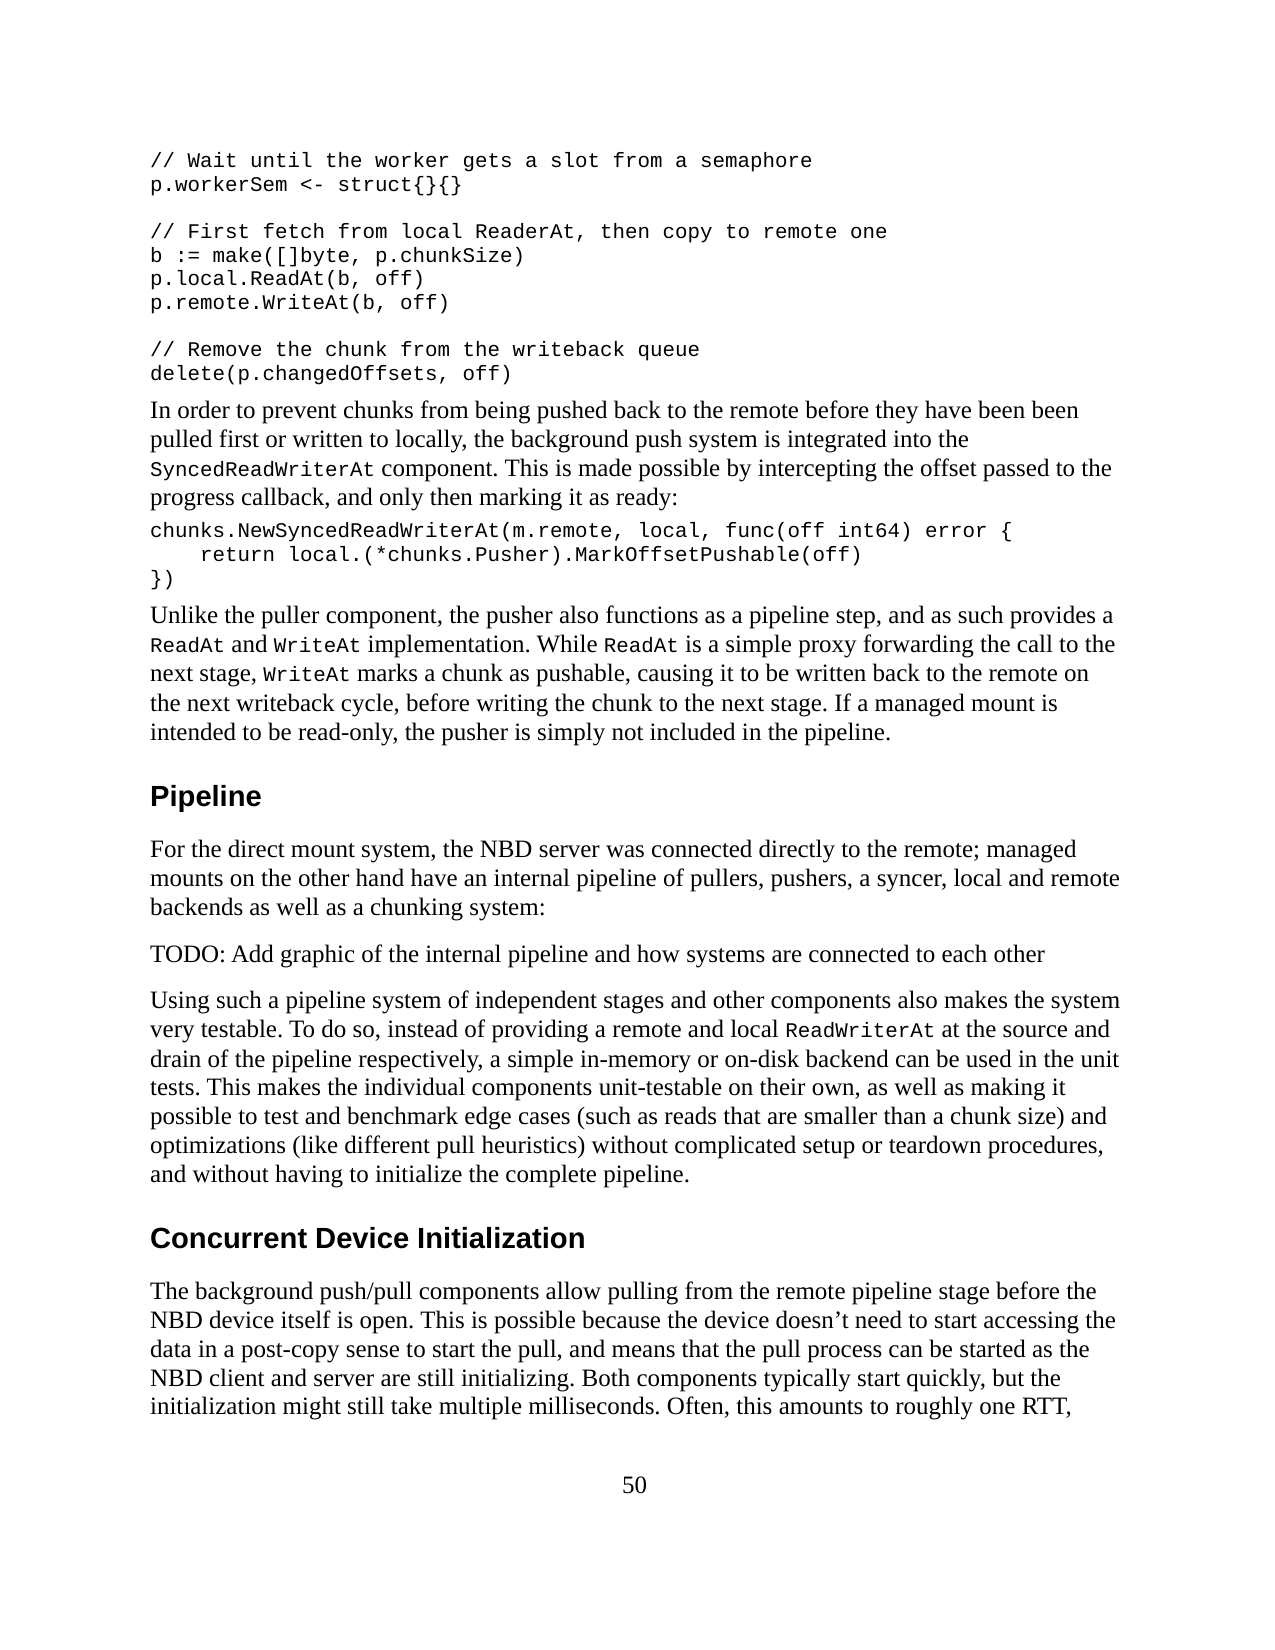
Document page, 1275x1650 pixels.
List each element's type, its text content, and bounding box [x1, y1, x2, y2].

text p.workerSem <- struct{}{} [150, 174, 1125, 197]
text // First fetch from local ReaderAt, then copy to remote one [150, 221, 1125, 244]
text In order to prevent chunks from being pushed back to the remote before they have been been pulled first or written to locally, the background push system is integrated into the SyncedReadWriterAt component. This is made possible by intercepting the offset passed to the progress callback, and only then marking it as ready: [150, 395, 1125, 511]
text For the direct mount system, the NBD server was connected directly to the remote; managed mounts on the other hand have an internal pipeline of pullers, pushers, a syncer, local and remote backends as well as a chunking system: [150, 834, 1125, 921]
text chunks.NewSyncedReadWriterAt(m.remote, local, func(off int64) error { [150, 520, 1125, 544]
subtitle Pipeline [150, 779, 1125, 813]
text Unlike the puller component, the pusher also functions as a pipeline step, and as such provides a ReadAt and WriteAt implementation. While ReadAt is a simple proxy forwarding the call to the next stage, WriteAt marks a chunk as pushable, causing it to be written back to the remote on the next writeback cycle, before writing the chunk to the next stage. If a managed mount is intended to be read-only, the pusher is simply not included in the pipeline. [150, 600, 1125, 746]
text p.remote.WriteAt(b, off) [150, 292, 1125, 316]
text Using such a pipeline system of independent stages and other components also makes the system very testable. To do so, instead of providing a remote and local ReadWriterAt at the source and drain of the pipeline respectively, a simple in-memory or on-disk backend can be used in the unit tests. This makes the individual components unit-testable on their own, as well as making it possible to test and benchmark edge cases (such as reads that are smaller than a chunk size) and optimizations (like different pull heuristics) without complicated setup or teardown procedures, and without having to initialize the complete pipeline. [150, 985, 1125, 1187]
text // Wait until the worker gets a slot from a semaphore [150, 150, 1125, 174]
subtitle Concurrent Device Initialization [150, 1221, 1125, 1255]
text delete(p.changedOffsets, off) [150, 363, 1125, 386]
text The background push/pull components allow pulling from the remote pipeline stage before the NBD device itself is open. This is possible because the device doesn’t need to start accessing the data in a post-copy sense to start the pull, and means that the pull process can be started as the NBD client and server are still initializing. Both components typically start quickly, but the initialization might still take multiple milliseconds. Often, this amounts to roughly one RTT, [150, 1276, 1125, 1420]
text b := make([]byte, p.chunkSize) [150, 244, 1125, 268]
text // Remove the chunk from the writeback queue [150, 339, 1125, 363]
text p.local.ReadAt(b, off) [150, 268, 1125, 292]
text return local.(*chunks.Pusher).MarkOffsetPushable(off) [150, 544, 1125, 567]
text }) [150, 567, 1125, 591]
text TODO: Add graphic of the internal pipeline and how systems are connected to each other [150, 939, 1125, 967]
